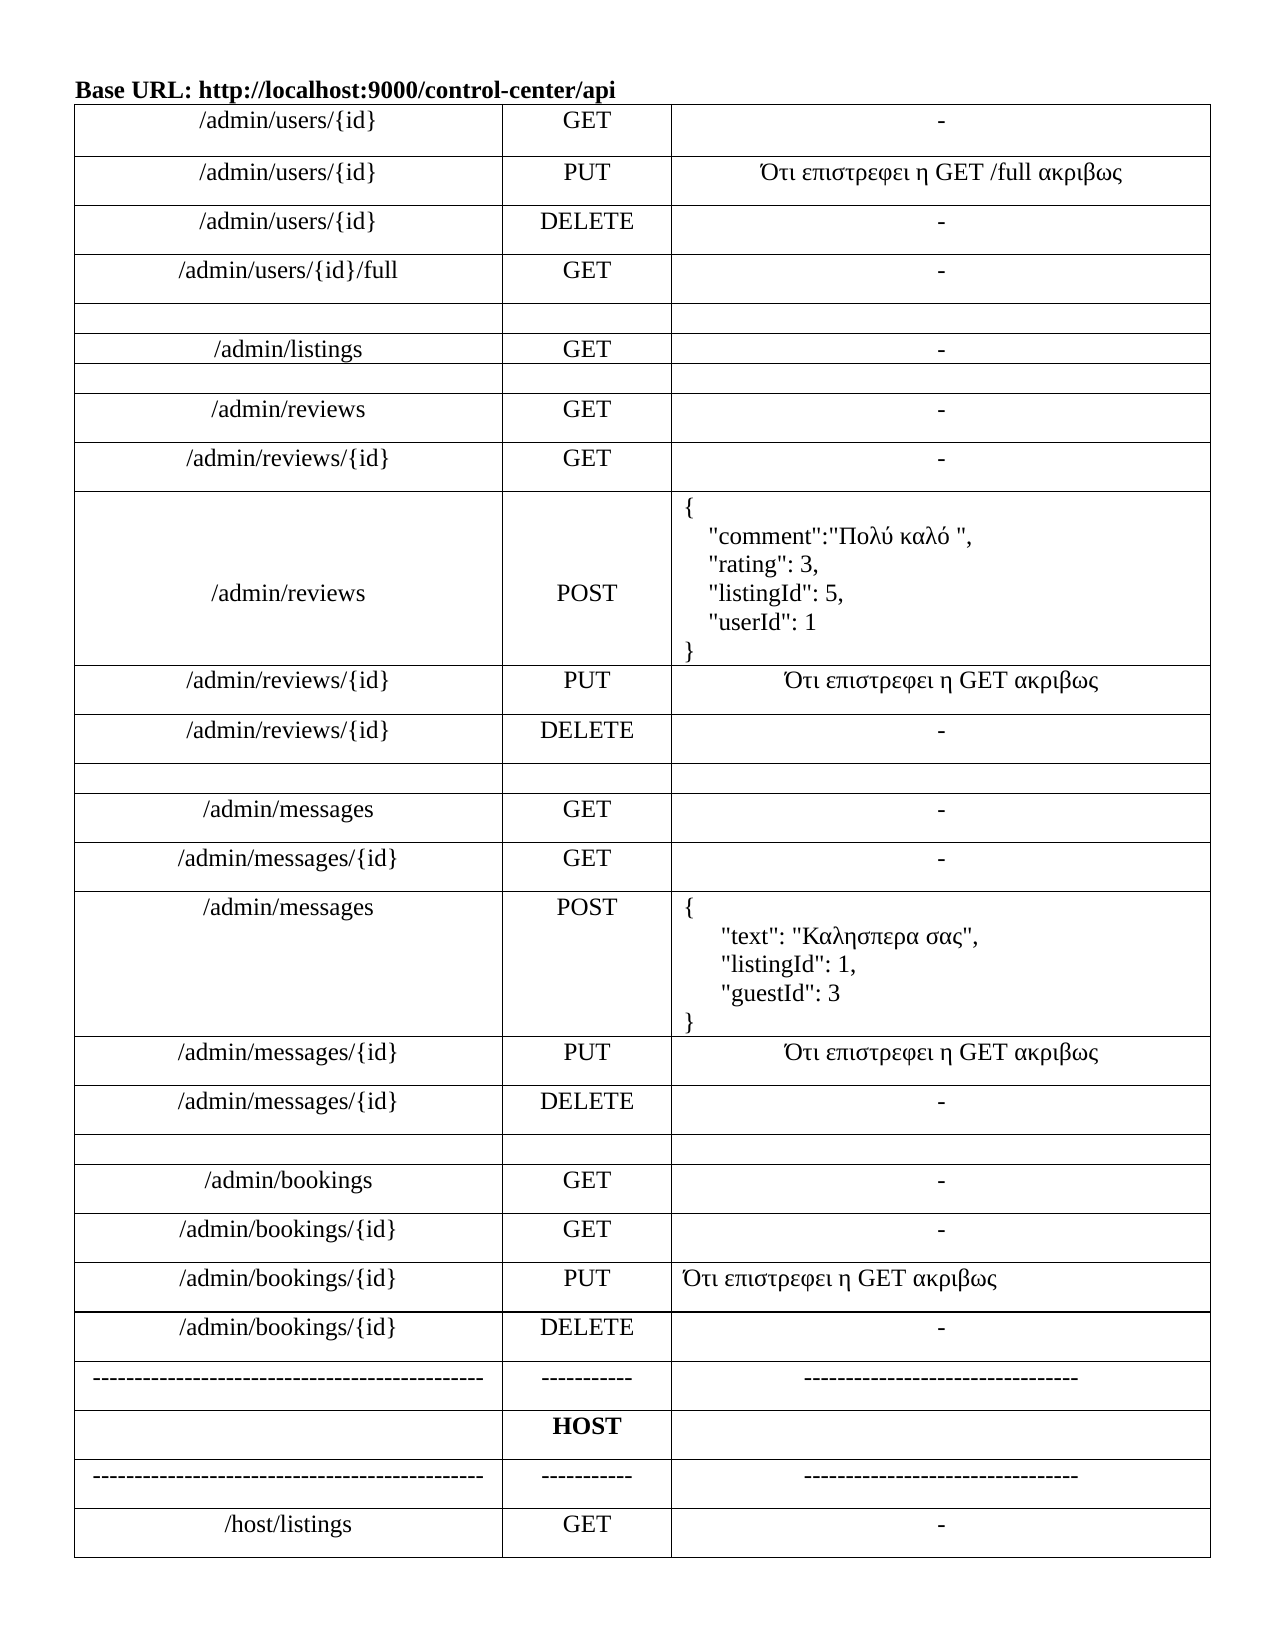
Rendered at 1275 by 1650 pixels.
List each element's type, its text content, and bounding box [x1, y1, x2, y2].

table_cell [75, 364, 502, 393]
table_cell PUT [503, 666, 671, 714]
table_cell PUT [503, 1263, 671, 1311]
table_cell DELETE [503, 1313, 671, 1361]
table_cell HOST [503, 1411, 671, 1459]
table_cell [503, 1135, 671, 1164]
table_cell /admin/reviews [75, 394, 502, 442]
table_cell [1211, 1410, 1275, 1459]
table_cell - [672, 255, 1210, 303]
table_cell /admin/messages/{id} [75, 843, 502, 891]
table_cell [1211, 714, 1275, 763]
table_cell ----------- [503, 1460, 671, 1508]
table_cell [1211, 891, 1275, 1036]
table_cell ----------------------------------------------- [75, 1362, 502, 1410]
table_cell GET [503, 794, 671, 842]
table_cell [1211, 1459, 1275, 1508]
table_cell - [672, 1214, 1210, 1262]
table_cell POST [503, 492, 671, 664]
table_cell [503, 764, 671, 793]
table_cell - [672, 1086, 1210, 1134]
table_cell [1211, 665, 1275, 714]
table_cell /admin/listings [75, 334, 502, 363]
table_cell GET [503, 1214, 671, 1262]
table_cell - [672, 394, 1210, 442]
table_cell [1211, 1262, 1275, 1311]
table_cell /admin/bookings [75, 1165, 502, 1213]
table_cell /admin/reviews/{id} [75, 443, 502, 491]
table_cell [672, 304, 1210, 333]
table_cell DELETE [503, 715, 671, 763]
table_cell [503, 364, 671, 393]
table_cell [1211, 491, 1275, 664]
table_cell /admin/bookings/{id} [75, 1313, 502, 1361]
table_cell /admin/reviews/{id} [75, 666, 502, 714]
table_cell - [672, 1165, 1210, 1213]
table_cell ----------------------------------------------- [75, 1460, 502, 1508]
table_cell - [672, 443, 1210, 491]
table_cell - [672, 334, 1210, 363]
table_cell - [672, 105, 1210, 156]
table_cell - [672, 843, 1210, 891]
table_cell - [672, 715, 1210, 763]
table_cell GET [503, 334, 671, 363]
table_cell /admin/users/{id} [75, 105, 502, 156]
table_cell [1211, 1164, 1275, 1213]
table_cell /admin/bookings/{id} [75, 1214, 502, 1262]
table_cell [75, 1135, 502, 1164]
table_cell /admin/messages [75, 794, 502, 842]
table_cell --------------------------------- [672, 1460, 1210, 1508]
table_cell /admin/messages [75, 892, 502, 1036]
table_cell ----------- [503, 1362, 671, 1410]
table_cell [1211, 1361, 1275, 1410]
table_cell [1211, 363, 1275, 393]
table_cell [1211, 1311, 1275, 1361]
table_cell DELETE [503, 1086, 671, 1134]
table_cell /admin/reviews [75, 492, 502, 664]
table_cell [1211, 393, 1275, 442]
table_cell DELETE [503, 206, 671, 254]
table_cell GET [503, 443, 671, 491]
table_cell [1211, 333, 1275, 363]
table_cell - [672, 1313, 1210, 1361]
table_cell [1211, 1508, 1275, 1557]
table_cell /admin/bookings/{id} [75, 1263, 502, 1311]
table_cell /admin/messages/{id} [75, 1086, 502, 1134]
table_cell [1211, 1134, 1275, 1164]
table_cell [503, 304, 671, 333]
table_cell [1211, 442, 1275, 491]
table_cell Ότι επιστρεφει η GET ακριβως [672, 666, 1210, 714]
table_cell { "text": "Καλησπερα σας", "listingId": 1, "guestId": 3 } [672, 892, 1210, 1036]
table_cell /host/listings [75, 1509, 502, 1557]
table_cell GET [503, 1509, 671, 1557]
table_cell [1211, 1036, 1275, 1085]
table_cell PUT [503, 157, 671, 205]
table_cell /admin/users/{id} [75, 157, 502, 205]
table_cell [1211, 205, 1275, 254]
table_cell GET [503, 1165, 671, 1213]
table_cell POST [503, 892, 671, 1036]
table_cell [1211, 1085, 1275, 1134]
table_cell GET [503, 105, 671, 156]
table_cell /admin/users/{id} [75, 206, 502, 254]
table_cell /admin/reviews/{id} [75, 715, 502, 763]
table_cell [1211, 763, 1275, 793]
table_cell [672, 1135, 1210, 1164]
table_cell [1211, 254, 1275, 303]
table_cell [75, 764, 502, 793]
table_cell [1211, 842, 1275, 891]
table_cell [1211, 156, 1275, 205]
table_cell PUT [503, 1037, 671, 1085]
table_cell [75, 1411, 502, 1459]
table_cell [1211, 104, 1275, 156]
table_cell { "comment":"Πολύ καλό ", "rating": 3, "listingId": 5, "userId": 1 } [672, 492, 1210, 664]
table_cell [672, 764, 1210, 793]
table_cell [1211, 1213, 1275, 1262]
table_cell - [672, 206, 1210, 254]
table_cell [1211, 793, 1275, 842]
table_cell GET [503, 255, 671, 303]
table_cell [672, 1411, 1210, 1459]
table_cell Ότι επιστρεφει η GET /full ακριβως [672, 157, 1210, 205]
table_cell - [672, 794, 1210, 842]
table_cell GET [503, 394, 671, 442]
table_cell /admin/users/{id}/full [75, 255, 502, 303]
table_cell --------------------------------- [672, 1362, 1210, 1410]
table_cell - [672, 1509, 1210, 1557]
table_cell /admin/messages/{id} [75, 1037, 502, 1085]
table_cell [1211, 303, 1275, 333]
table_cell [75, 304, 502, 333]
table_cell GET [503, 843, 671, 891]
table_cell Ότι επιστρεφει η GET ακριβως [672, 1263, 1210, 1311]
table_cell [672, 364, 1210, 393]
table_cell Ότι επιστρεφει η GET ακριβως [672, 1037, 1210, 1085]
